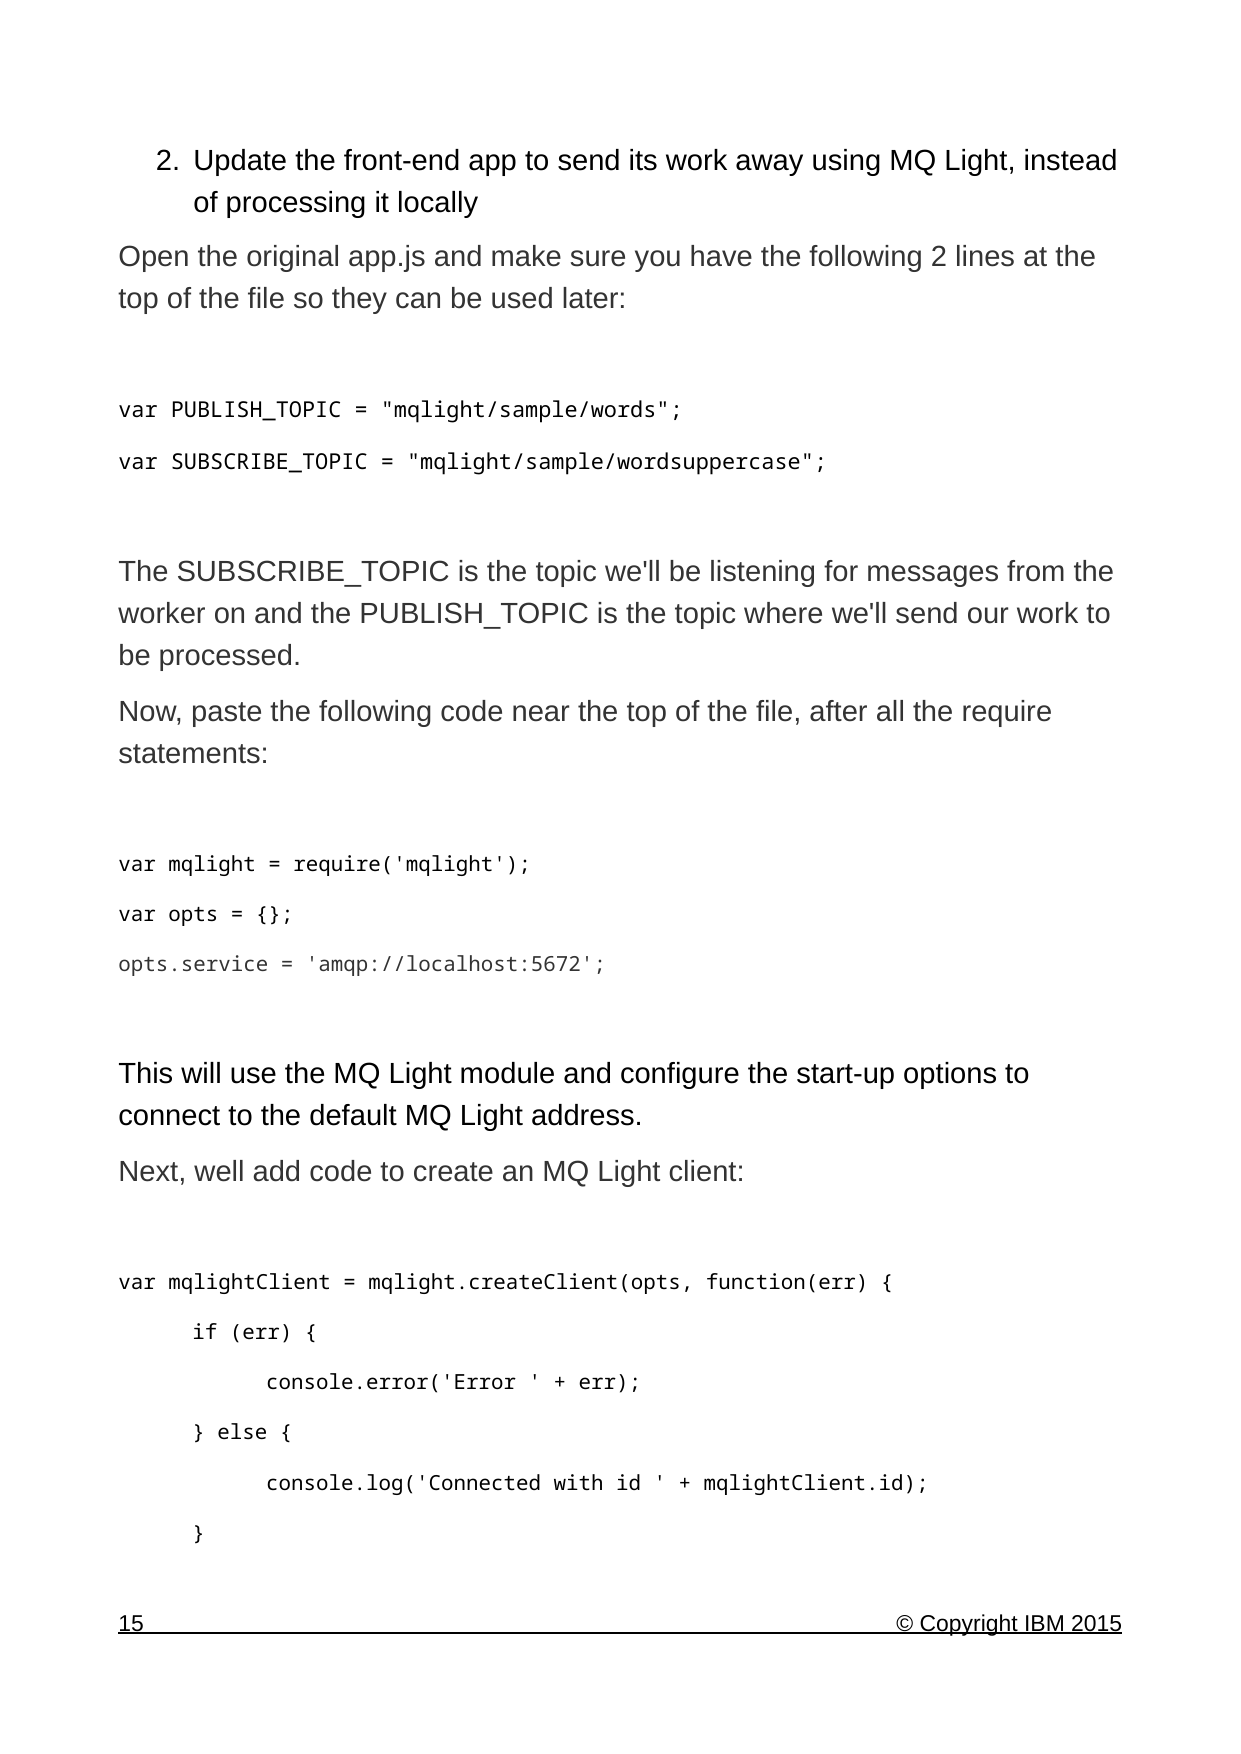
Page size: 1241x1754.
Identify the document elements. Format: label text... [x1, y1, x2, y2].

text var PUBLISH_TOPIC = "mqlight/sample/words"; [118, 394, 1122, 424]
text This will use the MQ Light module and configure the start-up options to connect to the default MQ Light address. [118, 1056, 1122, 1131]
text var mqlight = require('mqlight'); [118, 849, 1122, 878]
text if (err) { [118, 1317, 1122, 1346]
text var SUBSCRIBE_TOPIC = "mqlight/sample/wordsuppercase"; [118, 446, 1122, 476]
text console.log('Connected with id ' + mqlightClient.id); [118, 1468, 1122, 1496]
text } else { [118, 1417, 1122, 1446]
text var mqlightClient = mqlight.createClient(opts, function(err) { [118, 1267, 1122, 1296]
text console.error('Error ' + err); [118, 1367, 1122, 1396]
text } [118, 1518, 1122, 1546]
text Now, paste the following code near the top of the file, after all the require statements: [118, 694, 1122, 770]
text Open the original app.js and make sure you have the following 2 lines at the top of the file so they can be used later: [118, 239, 1122, 315]
text var opts = {}; [118, 899, 1122, 928]
subtitle Update the front-end app to send its work away using MQ Light, instead of processing it locally [156, 143, 1122, 218]
text Next, well add code to create an MQ Light client: [118, 1154, 1122, 1188]
text The SUBSCRIBE_TOPIC is the topic we'll be listening for messages from the worker on and the PUBLISH_TOPIC is the topic where we'll send our work to be processed. [118, 554, 1122, 671]
text opts.service = 'amqp://localhost:5672'; [118, 949, 1122, 978]
